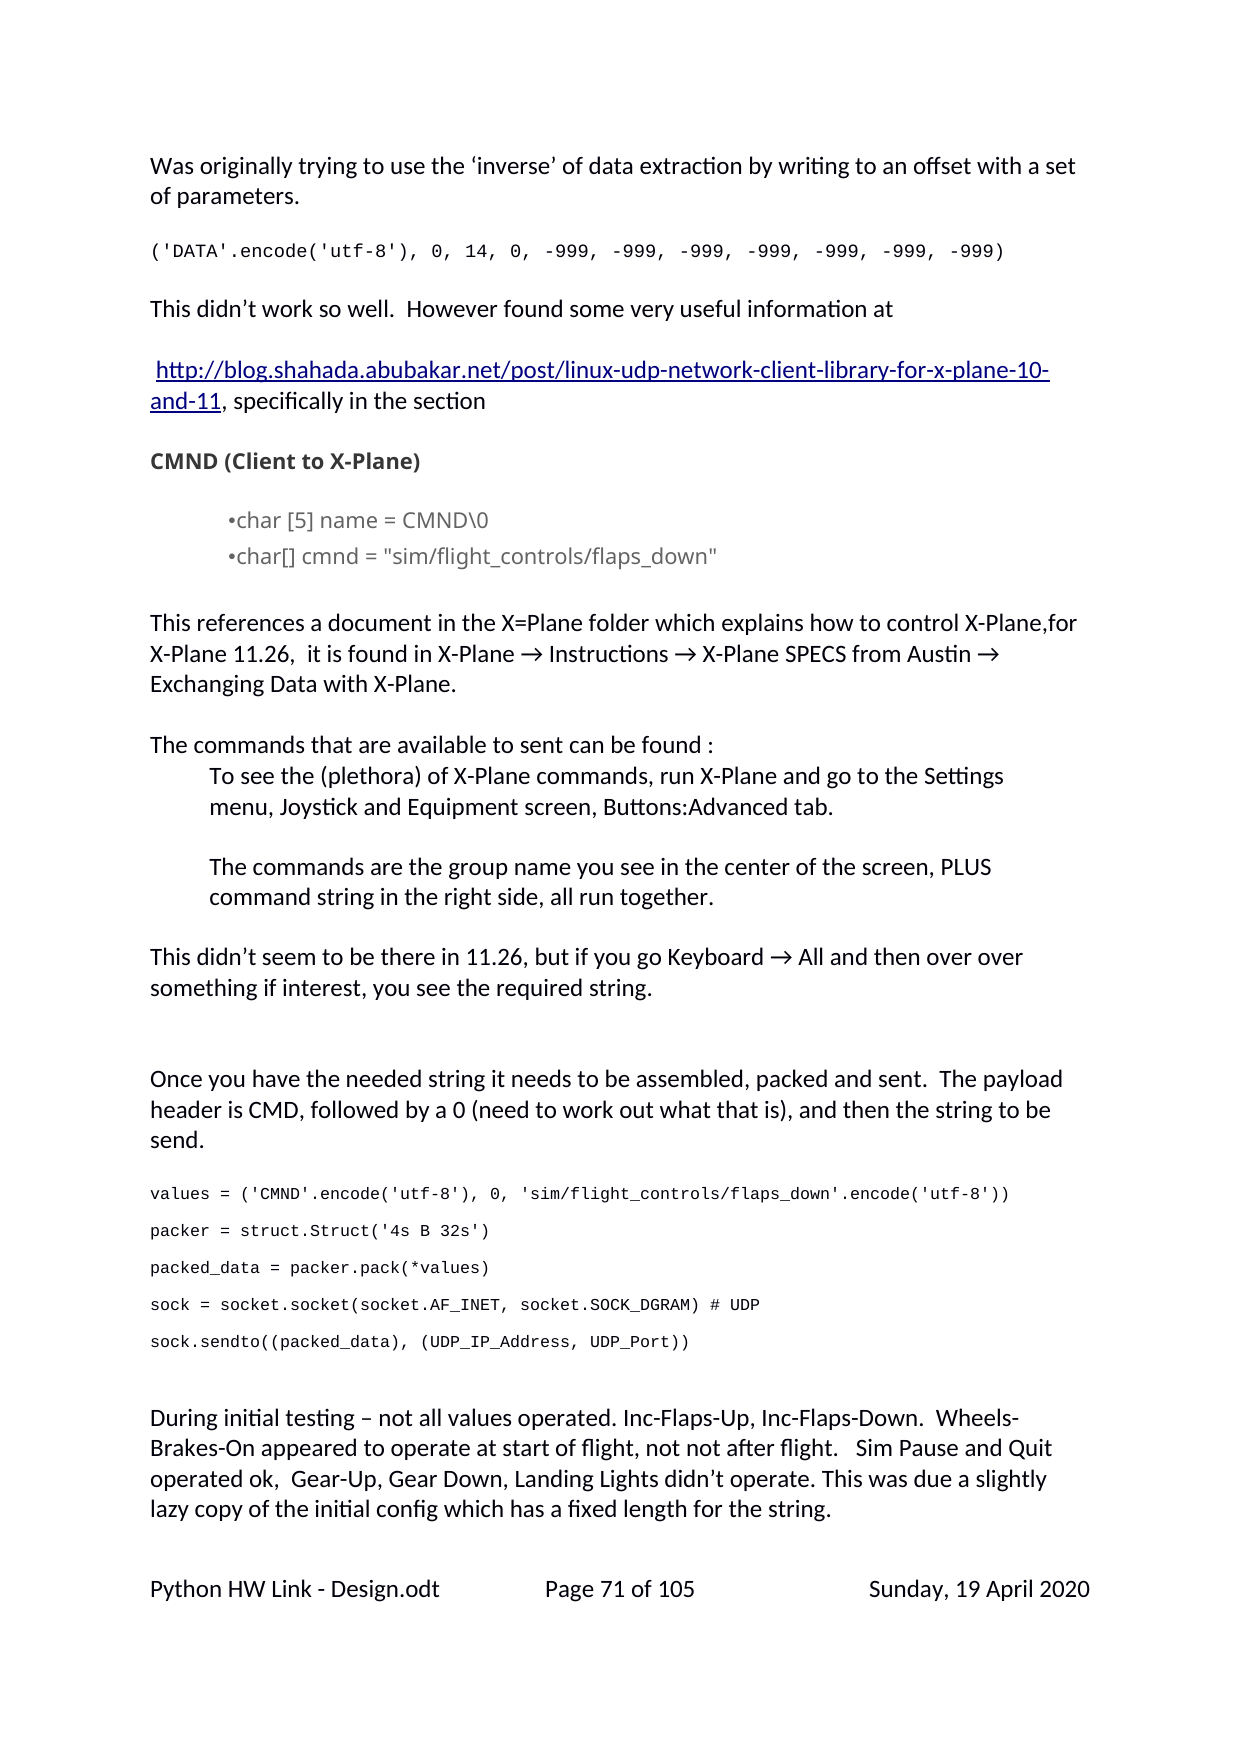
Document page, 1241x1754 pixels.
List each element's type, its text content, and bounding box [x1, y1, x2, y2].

text Was originally trying to use the ‘inverse’ of data extraction by writing to an offset with a set of parameters. [150, 150, 1090, 211]
text ('DATA'.encode('utf-8'), 0, 14, 0, -999, -999, -999, -999, -999, -999, -999) [150, 242, 1090, 263]
text sock.sendto((packed_data), (UDP_IP_Address, UDP_Port)) [150, 1334, 1090, 1353]
text CMND (Client to X-Plane) [150, 446, 1090, 476]
list char [5] name = CMND\0 [150, 506, 1090, 535]
text http://blog.shahada.abubakar.net/post/linux-udp-network-client-library-for-x-plane-10-and-11, specifically in the section [150, 354, 1090, 415]
text Once you have the needed string it needs to be assembled, packed and sent. The payload header is CMD, followed by a 0 (need to work out what that is), and then the string to be send. [150, 1063, 1090, 1155]
text The commands are the group name you see in the center of the screen, PLUS command string in the right side, all run together. [209, 851, 1031, 912]
text During initial testing – not all values operated. Inc-Flaps-Up, Inc-Flaps-Down. Wheels-Brakes-On appeared to operate at start of flight, not not after flight. Sim Pause and Quit operated ok, Gear-Up, Gear Down, Landing Lights didn’t operate. This was due a slightly lazy copy of the initial config which has a fixed length for the string. [150, 1402, 1090, 1524]
list char[] cmnd = "sim/flight_controls/flaps_down" [150, 541, 1090, 571]
text values = ('CMND'.encode('utf-8'), 0, 'sim/flight_controls/flaps_down'.encode('utf-8')) [150, 1185, 1090, 1204]
text This references a document in the X=Plane folder which explains how to control X-Plane,for X-Plane 11.26, it is found in X-Plane → Instructions → X-Plane SPECS from Austin → Exchanging Data with X-Plane. [150, 607, 1090, 699]
text This didn’t seem to be there in 11.26, but if you go Keyboard → All and then over over something if interest, you see the required string. [150, 941, 1090, 1002]
text To see the (plethora) of X-Plane commands, run X-Plane and go to the Settings menu, Joystick and Equipment screen, Buttons:Advanced tab. [209, 760, 1031, 821]
text This didn’t work so well. However found some very useful information at [150, 293, 1090, 324]
text sock = socket.socket(socket.AF_INET, socket.SOCK_DGRAM) # UDP [150, 1297, 1090, 1316]
text packed_data = packer.pack(*values) [150, 1260, 1090, 1278]
text The commands that are available to sent can be found : [150, 729, 1090, 760]
text packer = struct.Struct('4s B 32s') [150, 1222, 1090, 1241]
